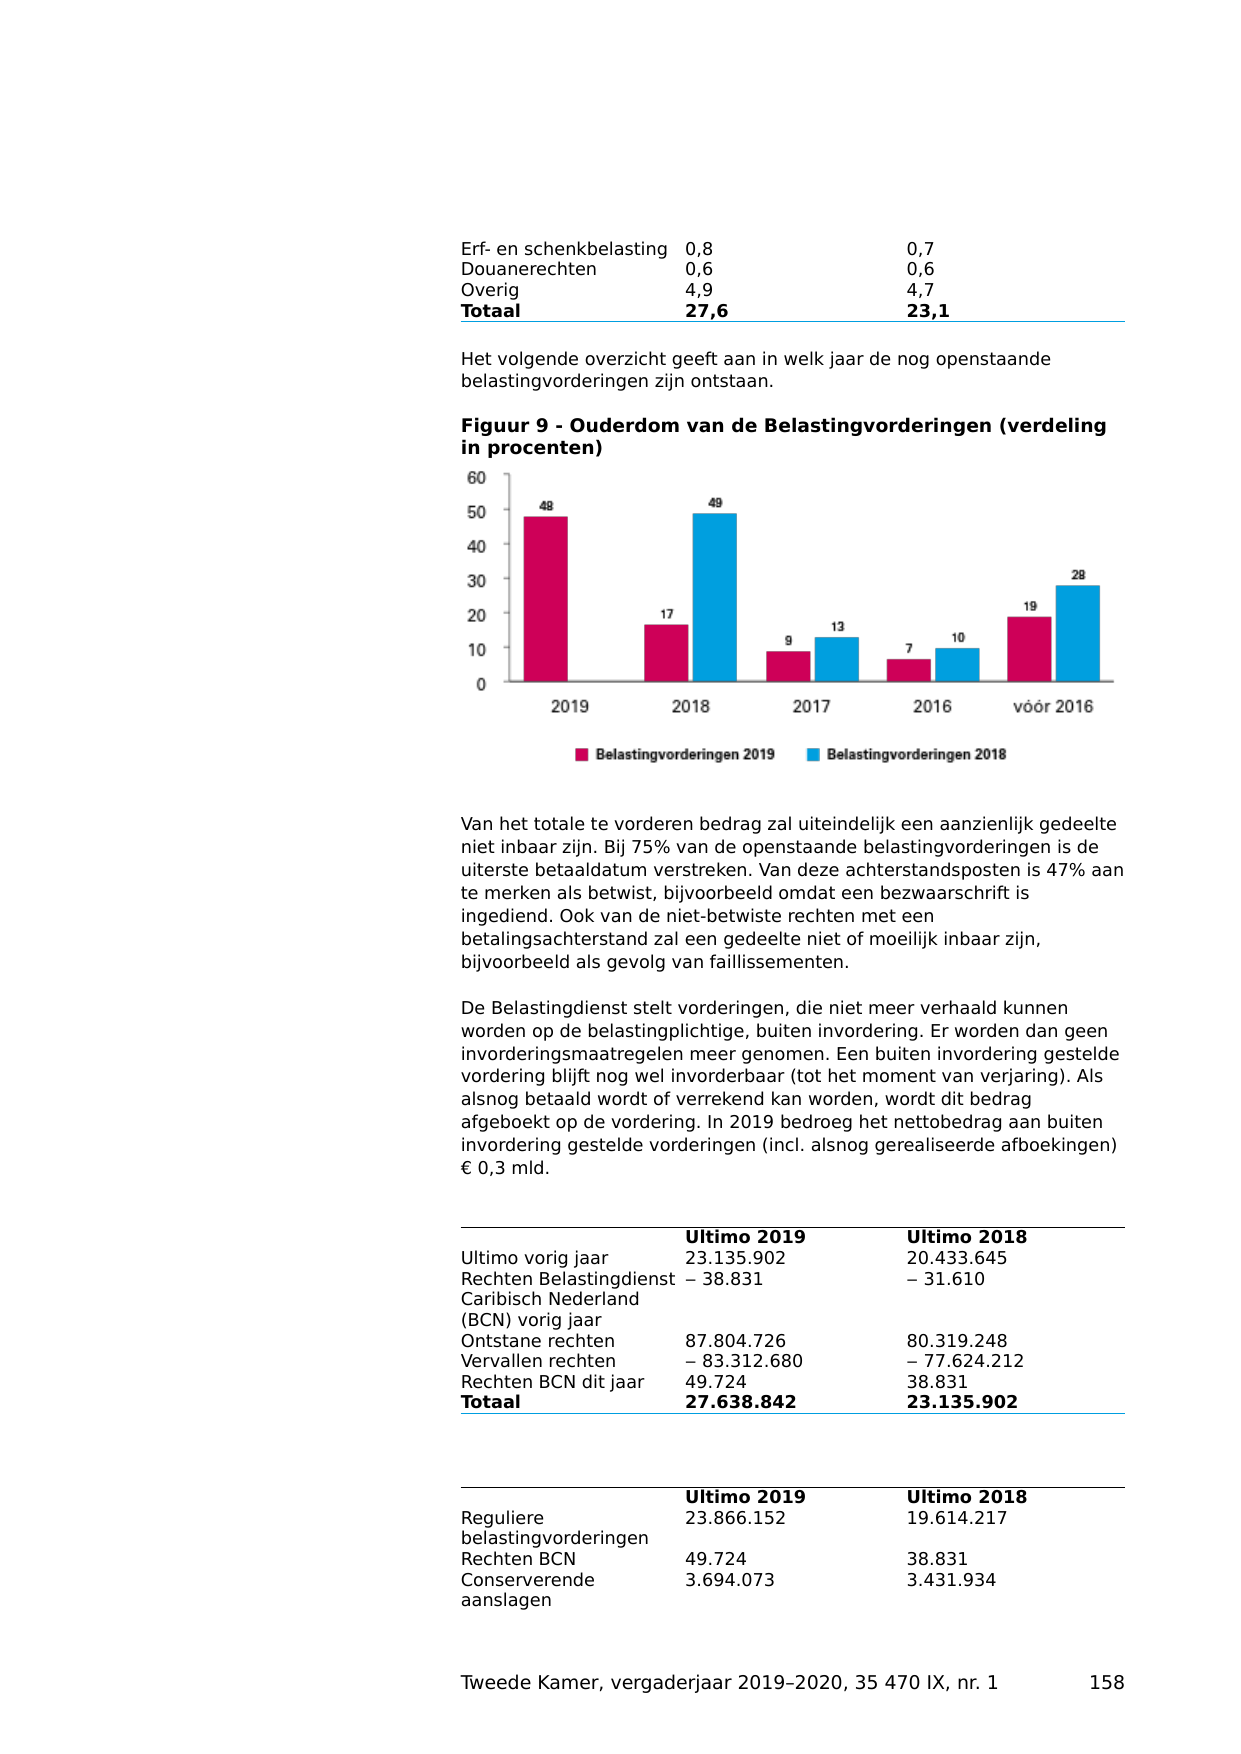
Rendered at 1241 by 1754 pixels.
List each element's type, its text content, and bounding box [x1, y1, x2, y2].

table_cell 20.433.645 [904, 1248, 1125, 1269]
table_cell 49.724 [682, 1549, 903, 1569]
table_header Tabel 59 Opeisbaarheid van de belastingvorderingen (bedragen x € 1.000) [461, 1439, 1125, 1487]
table_cell Vervallen rechten [461, 1351, 682, 1372]
table_cell 80.319.248 [904, 1331, 1125, 1351]
table_cell 0,7 [904, 239, 1125, 259]
table_cell 3.431.934 [904, 1570, 1125, 1611]
table_cell 4,9 [682, 280, 903, 301]
table_cell 27,6 [682, 301, 903, 321]
text Het volgende overzicht geeft aan in welk jaar de nog openstaande belastingvorderingen zijn ontstaan. [461, 347, 1125, 392]
table_header Tabel 58 Verloop van de belastingvorderingen (bedragen x € 1.000) [461, 1202, 1125, 1227]
table_cell 0,6 [682, 259, 903, 280]
table_cell ‒ 83.312.680 [682, 1351, 903, 1372]
text Van het totale te vorderen bedrag zal uiteindelijk een aanzienlijk gedeelte niet inbaar zijn. Bij 75% van de openstaande belastingvorderingen is de uiterste betaaldatum verstreken. Van deze achterstandsposten is 47% aan te merken als betwist, bijvoorbeeld omdat een bezwaarschrift is ingediend. Ook van de niet-betwiste rechten met een betalingsachterstand zal een gedeelte niet of moeilijk inbaar zijn, bijvoorbeeld als gevolg van faillissementen. [461, 812, 1125, 973]
title Figuur 9 - Ouderdom van de Belastingvorderingen (verdeling in procenten) [461, 415, 1125, 459]
table_cell Reguliere belastingvorderingen [461, 1508, 682, 1549]
table_cell Ultimo 2019 [682, 1228, 903, 1248]
table_cell 23.866.152 [682, 1508, 903, 1549]
table_cell 87.804.726 [682, 1331, 903, 1351]
table_cell ‒ 38.831 [682, 1269, 903, 1331]
table_cell Totaal [461, 1393, 682, 1413]
table_cell 0,8 [682, 239, 903, 259]
table_cell ‒ 77.624.212 [904, 1351, 1125, 1372]
table_cell 27.638.842 [682, 1393, 903, 1413]
table_cell 3.694.073 [682, 1570, 903, 1611]
text De Belastingdienst stelt vorderingen, die niet meer verhaald kunnen worden op de belastingplichtige, buiten invordering. Er worden dan geen invorderingsmaatregelen meer genomen. Een buiten invordering gestelde vordering blijft nog wel invorderbaar (tot het moment van verjaring). Als alsnog betaald wordt of verrekend kan worden, wordt dit bedrag afgeboekt op de vordering. In 2019 bedroeg het nettobedrag aan buiten invordering gestelde vorderingen (incl. alsnog gerealiseerde afboekingen) € 0,3 mld. [461, 996, 1125, 1179]
table_header Tabel 57 Belastingvorderingen uitgesplitst naar belastingsoort (bedragen € x 1 mld.) [461, 191, 1125, 239]
table_cell Rechten BCN dit jaar [461, 1372, 682, 1392]
table_cell Rechten BCN [461, 1549, 682, 1569]
table_cell 23.135.902 [904, 1393, 1125, 1413]
table_cell 49.724 [682, 1372, 903, 1392]
table_cell Ultimo 2018 [904, 1228, 1125, 1248]
table_cell Overig [461, 280, 682, 301]
table_cell ‒ 31.610 [904, 1269, 1125, 1331]
table_cell Douanerechten [461, 259, 682, 280]
table_cell [461, 1488, 682, 1508]
table_cell Conserverende aanslagen [461, 1570, 682, 1611]
table_cell 19.614.217 [904, 1508, 1125, 1549]
table_cell Totaal [461, 301, 682, 321]
table_cell Erf- en schenkbelasting [461, 239, 682, 259]
table_cell 38.831 [904, 1372, 1125, 1392]
table_cell Ultimo 2019 [682, 1488, 903, 1508]
table_cell 23.135.902 [682, 1248, 903, 1269]
table_cell [461, 1228, 682, 1248]
table_cell Ultimo 2018 [904, 1488, 1125, 1508]
table_cell 38.831 [904, 1549, 1125, 1569]
table_cell 23,1 [904, 301, 1125, 321]
table_cell Ontstane rechten [461, 1331, 682, 1351]
table_cell 4,7 [904, 280, 1125, 301]
table_cell 0,6 [904, 259, 1125, 280]
table_cell Rechten Belastingdienst Caribisch Nederland (BCN) vorig jaar [461, 1269, 682, 1331]
table_cell Ultimo vorig jaar [461, 1248, 682, 1269]
